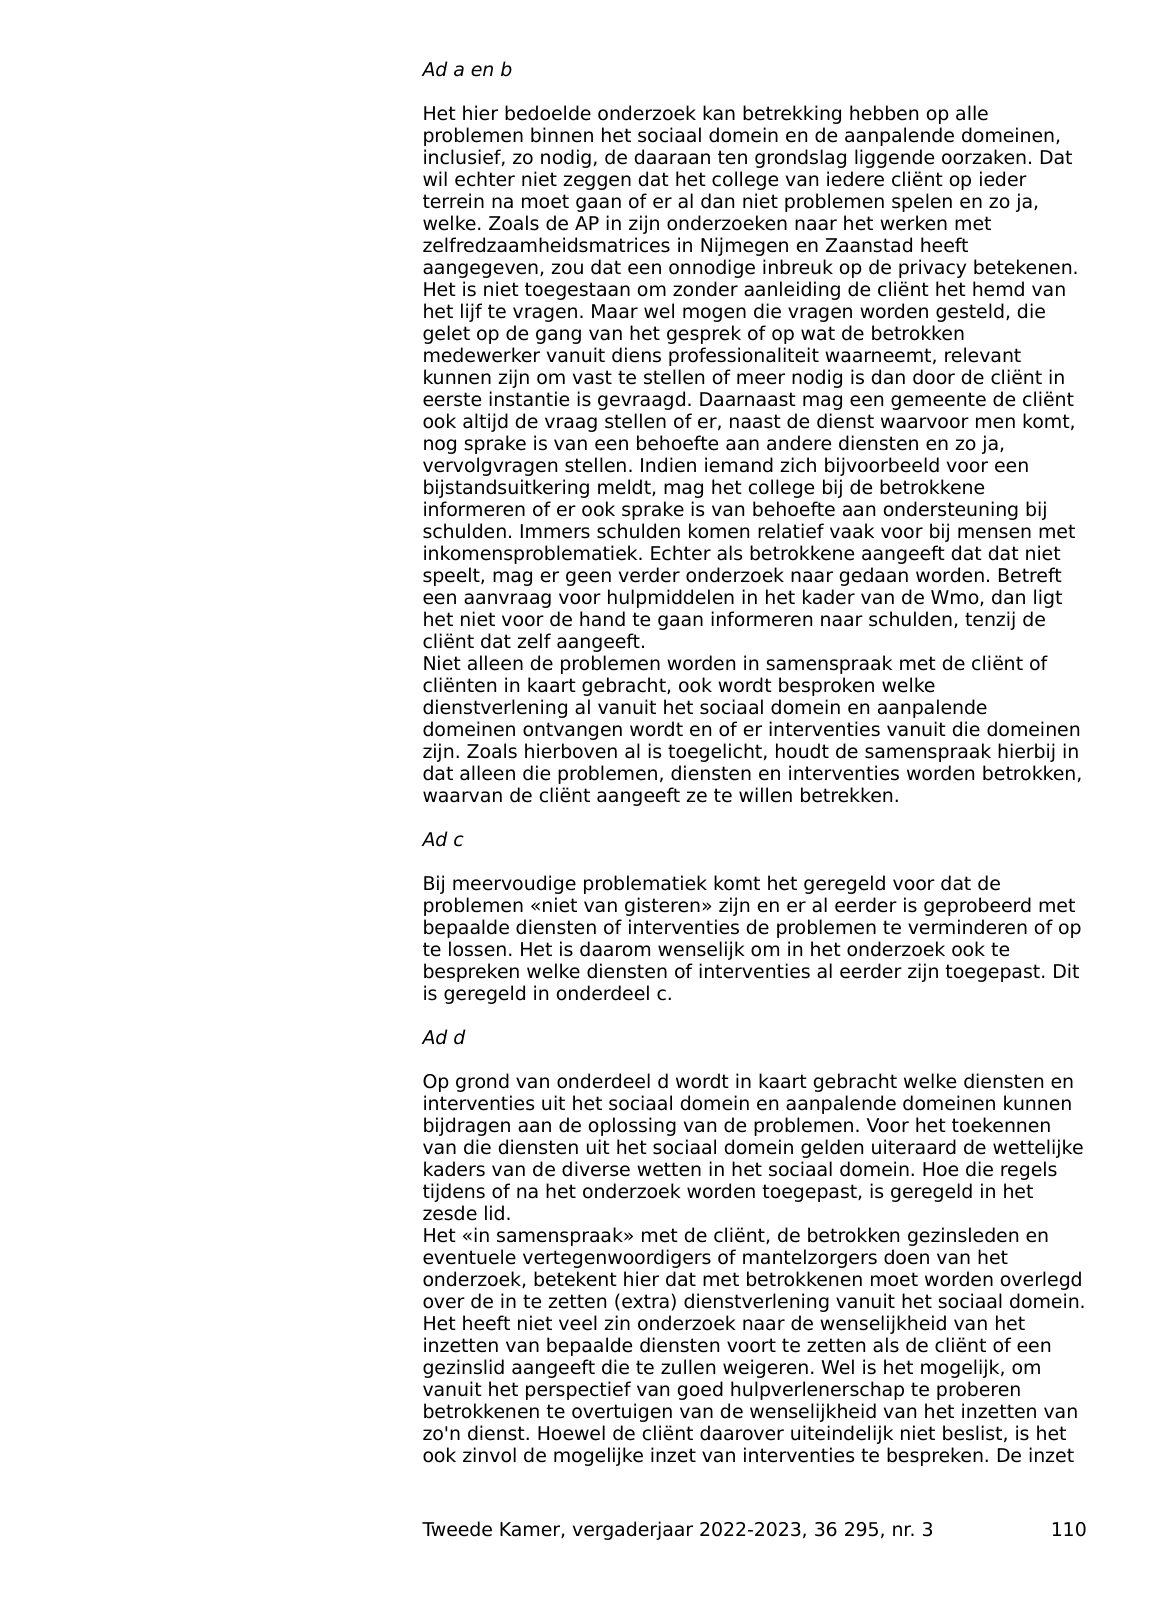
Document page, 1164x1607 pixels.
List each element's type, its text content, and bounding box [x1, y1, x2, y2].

subtitle Ad a en b [422, 59, 1087, 81]
text Het hier bedoelde onderzoek kan betrekking hebben op alle problemen binnen het sociaal domein en de aanpalende domeinen, inclusief, zo nodig, de daaraan ten grondslag liggende oorzaken. Dat wil echter niet zeggen dat het college van iedere cliënt op ieder terrein na moet gaan of er al dan niet problemen spelen en zo ja, welke. Zoals de AP in zijn onderzoeken naar het werken met zelfredzaamheidsmatrices in Nijmegen en Zaanstad heeft aangegeven, zou dat een onnodige inbreuk op de privacy betekenen. Het is niet toegestaan om zonder aanleiding de cliënt het hemd van het lijf te vragen. Maar wel mogen die vragen worden gesteld, die gelet op de gang van het gesprek of op wat de betrokken medewerker vanuit diens professionaliteit waarneemt, relevant kunnen zijn om vast te stellen of meer nodig is dan door de cliënt in eerste instantie is gevraagd. Daarnaast mag een gemeente de cliënt ook altijd de vraag stellen of er, naast de dienst waarvoor men komt, nog sprake is van een behoefte aan andere diensten en zo ja, vervolgvragen stellen. Indien iemand zich bijvoorbeeld voor een bijstandsuitkering meldt, mag het college bij de betrokkene informeren of er ook sprake is van behoefte aan ondersteuning bij schulden. Immers schulden komen relatief vaak voor bij mensen met inkomensproblematiek. Echter als betrokkene aangeeft dat dat niet speelt, mag er geen verder onderzoek naar gedaan worden. Betreft een aanvraag voor hulpmiddelen in het kader van de Wmo, dan ligt het niet voor de hand te gaan informeren naar schulden, tenzij de cliënt dat zelf aangeeft. [422, 103, 1087, 653]
text Bij meervoudige problematiek komt het geregeld voor dat de problemen «niet van gisteren» zijn en er al eerder is geprobeerd met bepaalde diensten of interventies de problemen te verminderen of op te lossen. Het is daarom wenselijk om in het onderzoek ook te bespreken welke diensten of interventies al eerder zijn toegepast. Dit is geregeld in onderdeel c. [422, 873, 1087, 1005]
subtitle Ad c [422, 829, 1087, 851]
text Op grond van onderdeel d wordt in kaart gebracht welke diensten en interventies uit het sociaal domein en aanpalende domeinen kunnen bijdragen aan de oplossing van de problemen. Voor het toekennen van die diensten uit het sociaal domein gelden uiteraard de wettelijke kaders van de diverse wetten in het sociaal domein. Hoe die regels tijdens of na het onderzoek worden toegepast, is geregeld in het zesde lid. [422, 1071, 1087, 1225]
text Niet alleen de problemen worden in samenspraak met de cliënt of cliënten in kaart gebracht, ook wordt besproken welke dienstverlening al vanuit het sociaal domein en aanpalende domeinen ontvangen wordt en of er interventies vanuit die domeinen zijn. Zoals hierboven al is toegelicht, houdt de samenspraak hierbij in dat alleen die problemen, diensten en interventies worden betrokken, waarvan de cliënt aangeeft ze te willen betrekken. [422, 653, 1087, 807]
text Het «in samenspraak» met de cliënt, de betrokken gezinsleden en eventuele vertegenwoordigers of mantelzorgers doen van het onderzoek, betekent hier dat met betrokkenen moet worden overlegd over de in te zetten (extra) dienstverlening vanuit het sociaal domein. Het heeft niet veel zin onderzoek naar de wenselijkheid van het inzetten van bepaalde diensten voort te zetten als de cliënt of een gezinslid aangeeft die te zullen weigeren. Wel is het mogelijk, om vanuit het perspectief van goed hulpverlenerschap te proberen betrokkenen te overtuigen van de wenselijkheid van het inzetten van zo'n dienst. Hoewel de cliënt daarover uiteindelijk niet beslist, is het ook zinvol de mogelijke inzet van interventies te bespreken. De inzet [422, 1225, 1087, 1467]
subtitle Ad d [422, 1027, 1087, 1049]
